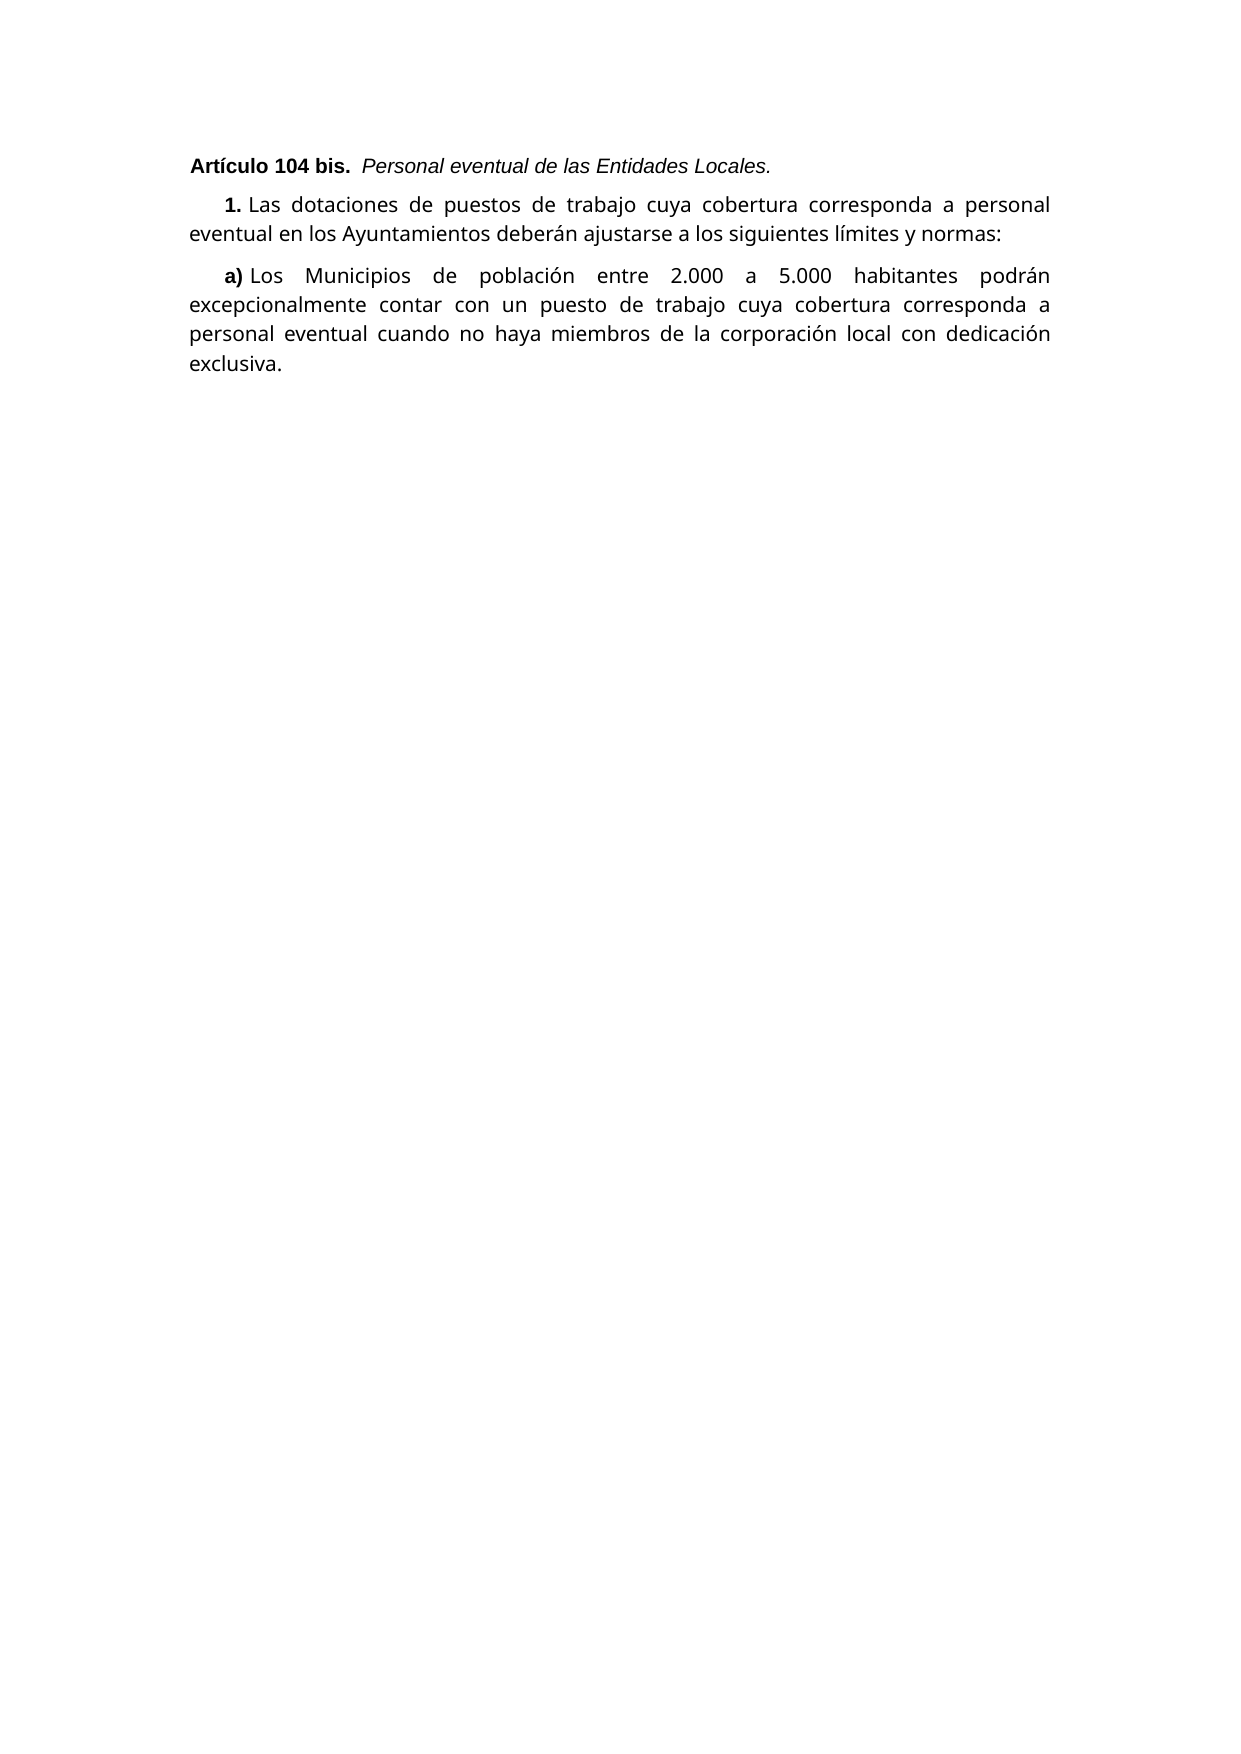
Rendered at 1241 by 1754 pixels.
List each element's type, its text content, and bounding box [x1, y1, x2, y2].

list Los Municipios de población entre 2.000 a 5.000 habitantes podrán excepcionalmente contar con un puesto de trabajo cuya cobertura corresponda a personal eventual cuando no haya miembros de la corporación local con dedicación exclusiva. [189, 261, 1051, 377]
list Las dotaciones de puestos de trabajo cuya cobertura corresponda a personal eventual en los Ayuntamientos deberán ajustarse a los siguientes límites y normas: [189, 190, 1051, 247]
text Artículo 104 bis. Personal eventual de las Entidades Locales. [139, 153, 772, 177]
